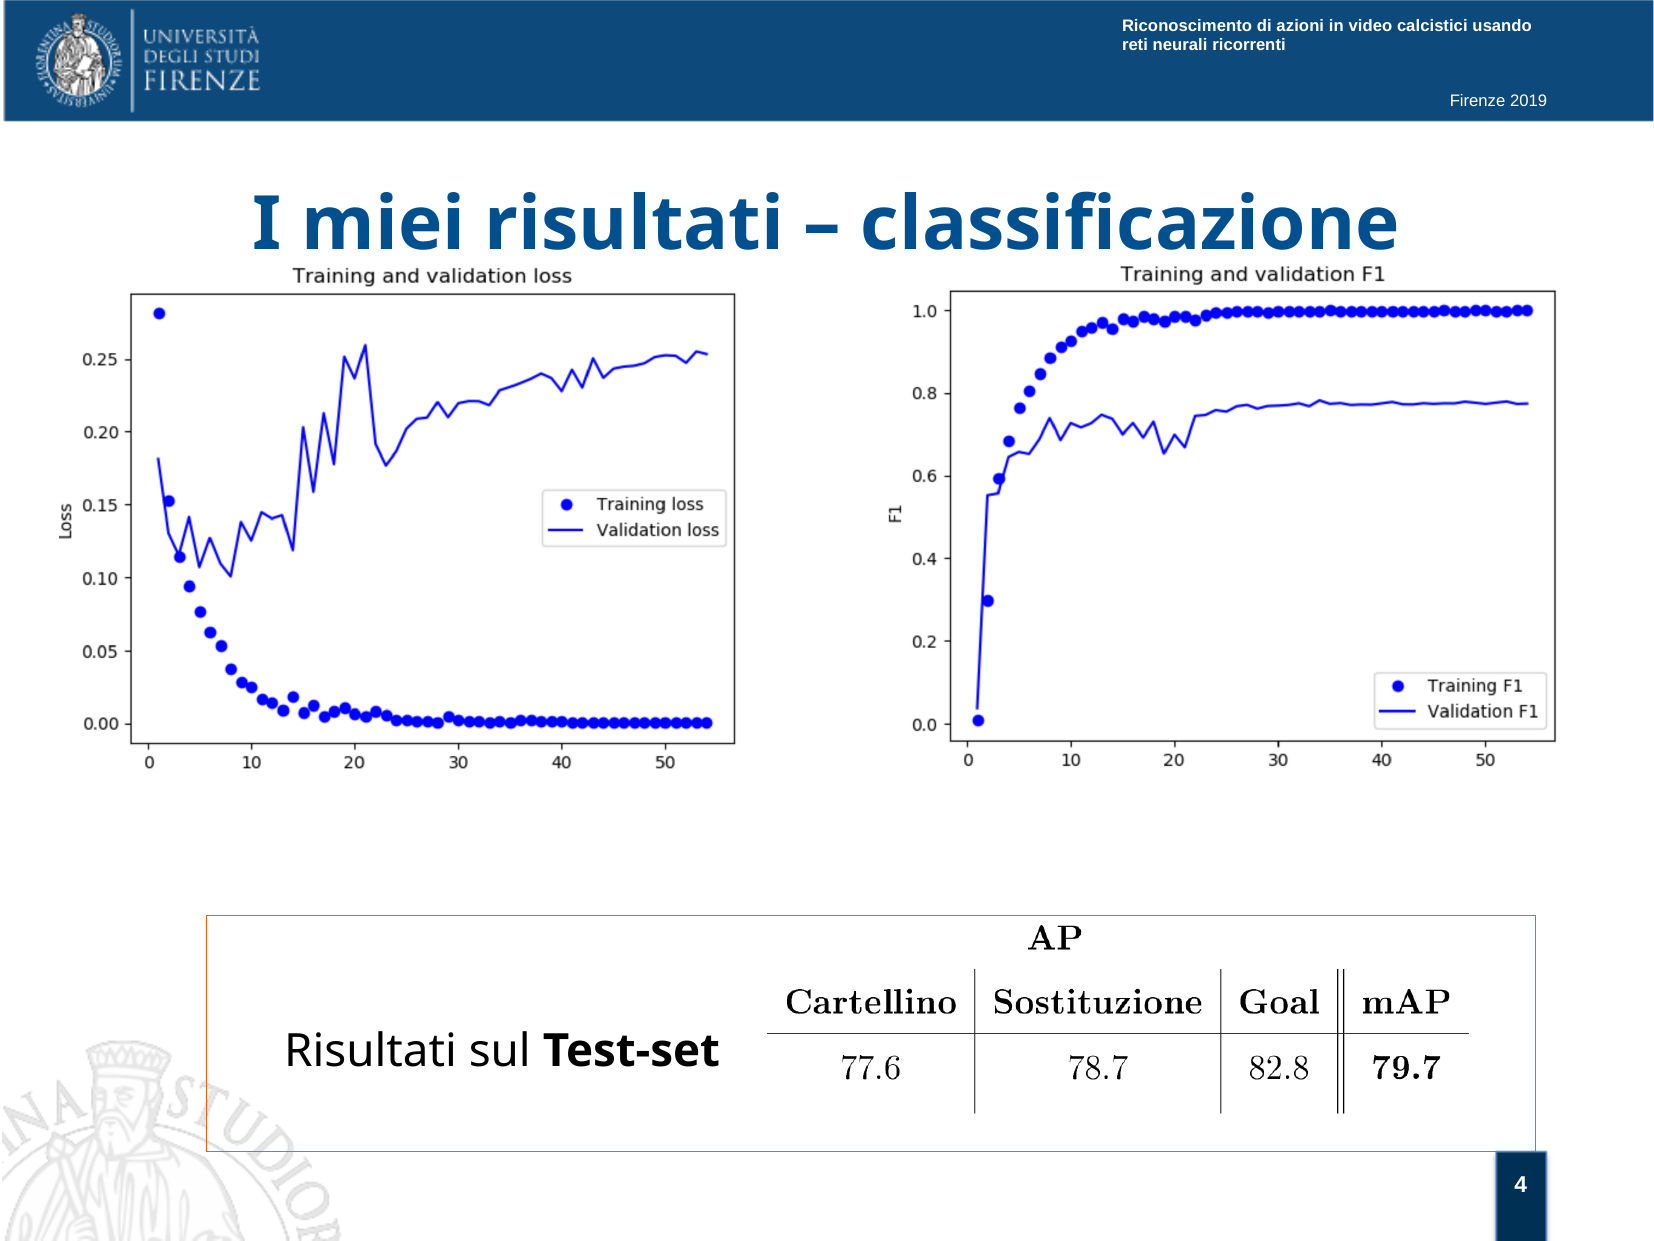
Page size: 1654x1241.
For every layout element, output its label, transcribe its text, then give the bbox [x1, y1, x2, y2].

text_box 4 [1505, 1160, 1536, 1208]
picture [2, 250, 1654, 1241]
text_box I miei risultati – classificazione [0, 118, 1654, 250]
text_box Riconoscimento di azioni in video calcistici usando reti neurali ricorrenti Firenze 2019 [1122, 16, 1548, 111]
text_box [206, 915, 1536, 1152]
picture [2, 0, 1654, 118]
